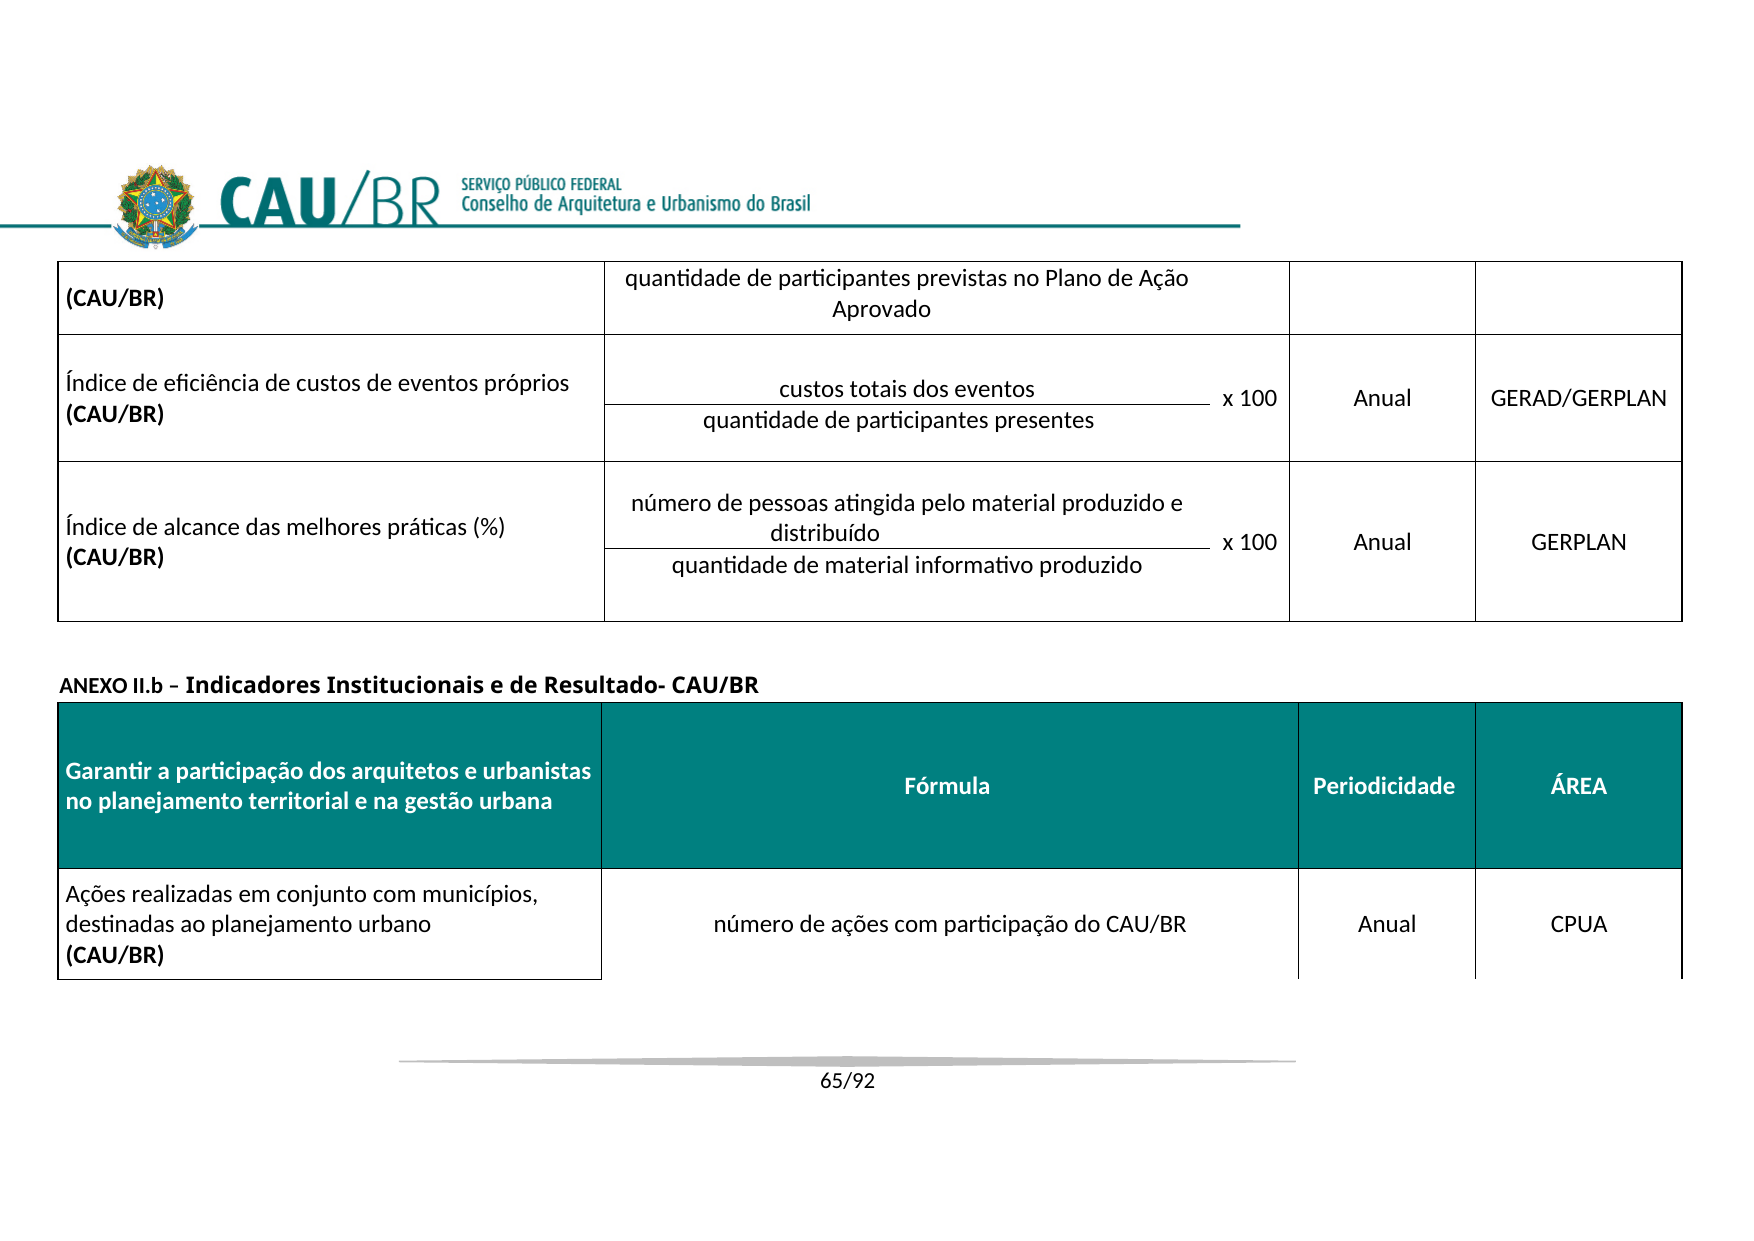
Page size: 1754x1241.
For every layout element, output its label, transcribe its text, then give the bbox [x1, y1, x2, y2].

table_cell custos totais dos eventos [605, 335, 1210, 403]
table_cell [1210, 262, 1289, 333]
table_cell número de pessoas atingida pelo material produzido e distribuído [605, 462, 1210, 548]
table_header Periodicidade [1299, 703, 1475, 868]
table_cell x 100 [1210, 462, 1289, 621]
table_cell (CAU/BR) [59, 262, 604, 333]
table_cell quantidade de participantes previstas no Plano de Ação Aprovado [605, 262, 1210, 333]
table_header Garantir a participação dos arquitetos e urbanistas no planejamento territorial e na gestão urbana [59, 703, 601, 868]
table_cell Índice de alcance das melhores práticas (%) (CAU/BR) [59, 462, 604, 621]
table_cell Índice de eficiência de custos de eventos próprios (CAU/BR) [59, 335, 604, 461]
table_cell GERPLAN [1476, 462, 1681, 621]
table_cell Anual [1299, 869, 1475, 979]
table_cell Anual [1290, 462, 1475, 621]
text ANEXO II.b – Indicadores Institucionais e de Resultado- CAU/BR [59, 668, 1577, 700]
table_cell número de ações com participação do CAU/BR [602, 869, 1298, 979]
table_cell [1476, 262, 1681, 333]
table_cell quantidade de material informativo produzido [605, 549, 1210, 621]
table_header Fórmula [602, 703, 1298, 868]
table_cell quantidade de participantes presentes [605, 405, 1210, 461]
table_cell GERAD/GERPLAN [1476, 335, 1681, 461]
table_cell Ações realizadas em conjunto com municípios, destinadas ao planejamento urbano (CAU/BR) [59, 869, 601, 979]
table_cell [1290, 262, 1475, 333]
table_header ÁREA [1476, 703, 1681, 868]
table_cell CPUA [1476, 869, 1681, 979]
table_cell Anual [1290, 335, 1475, 461]
table_cell x 100 [1210, 335, 1289, 461]
